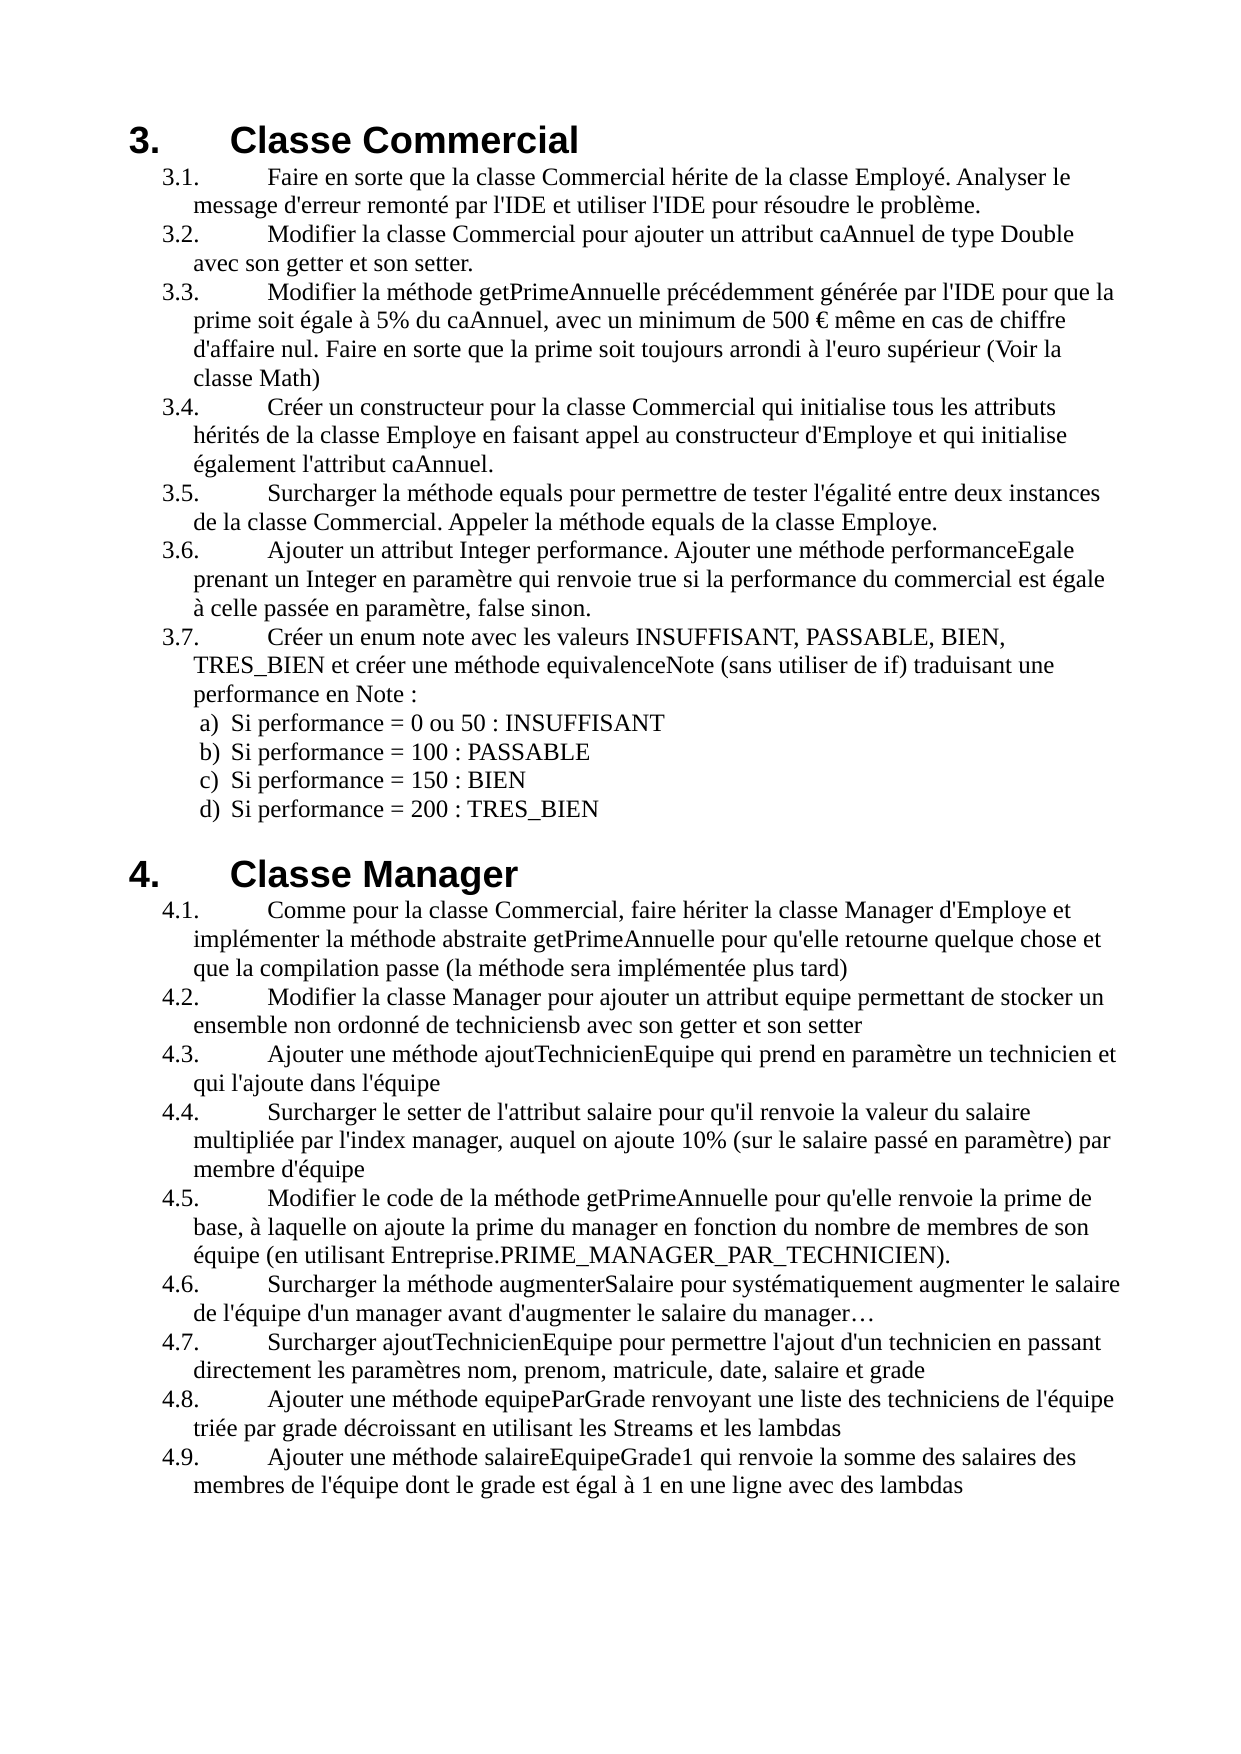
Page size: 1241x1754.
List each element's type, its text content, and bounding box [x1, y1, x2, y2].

list Faire en sorte que la classe Commercial hérite de la classe Employé. Analyser le message d'erreur remonté par l'IDE et utiliser l'IDE pour résoudre le problème. [156, 162, 1122, 219]
list Modifier la classe Manager pour ajouter un attribut equipe permettant de stocker un ensemble non ordonné de techniciensb avec son getter et son setter [156, 982, 1122, 1039]
list Surcharger le setter de l'attribut salaire pour qu'il renvoie la valeur du salaire multipliée par l'index manager, auquel on ajoute 10% (sur le salaire passé en paramètre) par membre d'équipe [156, 1097, 1122, 1183]
list Comme pour la classe Commercial, faire hériter la classe Manager d'Employe et implémenter la méthode abstraite getPrimeAnnuelle pour qu'elle retourne quelque chose et que la compilation passe (la méthode sera implémentée plus tard) [156, 895, 1122, 982]
list Si performance = 0 ou 50 : INSUFFISANT [193, 708, 1122, 737]
list Si performance = 200 : TRES_BIEN [193, 794, 1122, 823]
list Ajouter une méthode equipeParGrade renvoyant une liste des techniciens de l'équipe triée par grade décroissant en utilisant les Streams et les lambdas [156, 1384, 1122, 1442]
list Si performance = 150 : BIEN [193, 766, 1122, 794]
list Si performance = 100 : PASSABLE [193, 737, 1122, 766]
list Classe Manager [118, 852, 1122, 895]
list Ajouter une méthode ajoutTechnicienEquipe qui prend en paramètre un technicien et qui l'ajoute dans l'équipe [156, 1039, 1122, 1097]
list Ajouter une méthode salaireEquipeGrade1 qui renvoie la somme des salaires des membres de l'équipe dont le grade est égal à 1 en une ligne avec des lambdas [156, 1442, 1122, 1499]
list Créer un constructeur pour la classe Commercial qui initialise tous les attributs hérités de la classe Employe en faisant appel au constructeur d'Employe et qui initialise également l'attribut caAnnuel. [156, 392, 1122, 478]
list Ajouter un attribut Integer performance. Ajouter une méthode performanceEgale prenant un Integer en paramètre qui renvoie true si la performance du commercial est égale à celle passée en paramètre, false sinon. [156, 536, 1122, 622]
list Modifier la méthode getPrimeAnnuelle précédemment générée par l'IDE pour que la prime soit égale à 5% du caAnnuel, avec un minimum de 500 € même en cas de chiffre d'affaire nul. Faire en sorte que la prime soit toujours arrondi à l'euro supérieur (Voir la classe Math) [156, 277, 1122, 392]
list Modifier la classe Commercial pour ajouter un attribut caAnnuel de type Double avec son getter et son setter. [156, 219, 1122, 277]
list Modifier le code de la méthode getPrimeAnnuelle pour qu'elle renvoie la prime de base, à laquelle on ajoute la prime du manager en fonction du nombre de membres de son équipe (en utilisant Entreprise.PRIME_MANAGER_PAR_TECHNICIEN). [156, 1183, 1122, 1269]
list Classe Commercial [118, 118, 1122, 162]
list Surcharger ajoutTechnicienEquipe pour permettre l'ajout d'un technicien en passant directement les paramètres nom, prenom, matricule, date, salaire et grade [156, 1327, 1122, 1384]
list Créer un enum note avec les valeurs INSUFFISANT, PASSABLE, BIEN, TRES_BIEN et créer une méthode equivalenceNote (sans utiliser de if) traduisant une performance en Note : [156, 622, 1122, 708]
list Surcharger la méthode augmenterSalaire pour systématiquement augmenter le salaire de l'équipe d'un manager avant d'augmenter le salaire du manager… [156, 1269, 1122, 1327]
list Surcharger la méthode equals pour permettre de tester l'égalité entre deux instances de la classe Commercial. Appeler la méthode equals de la classe Employe. [156, 478, 1122, 536]
